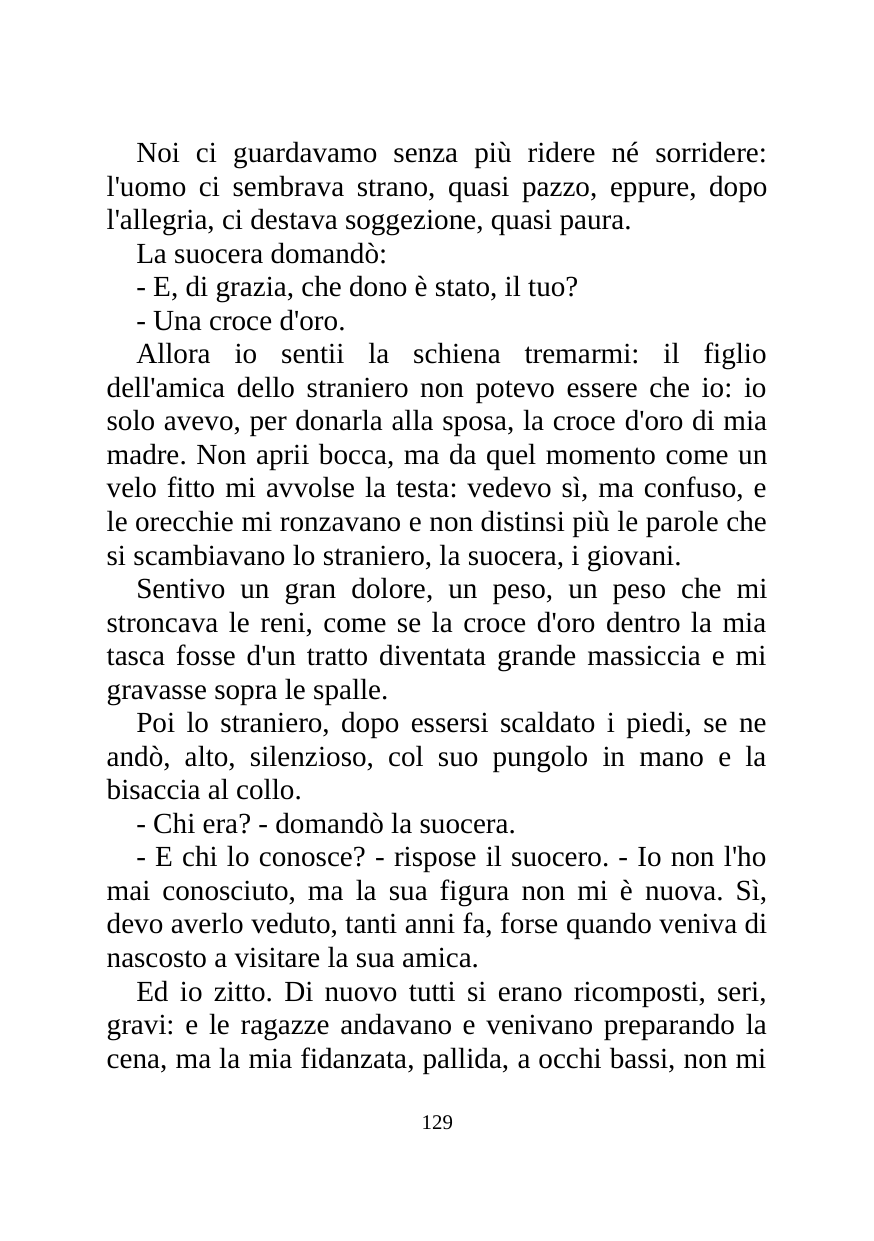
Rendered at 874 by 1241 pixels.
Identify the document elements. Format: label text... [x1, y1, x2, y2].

text La suocera domandò: [106, 236, 768, 269]
text Poi lo straniero, dopo essersi scaldato i piedi, se ne andò, alto, silenzioso, col suo pungolo in mano e la bisaccia al collo. [106, 705, 768, 806]
text - Una croce d'oro. [106, 303, 768, 336]
text - E, di grazia, che dono è stato, il tuo? [106, 269, 768, 303]
text Sentivo un gran dolore, un peso, un peso che mi stroncava le reni, come se la croce d'oro dentro la mia tasca fosse d'un tratto diventata grande massiccia e mi gravasse sopra le spalle. [106, 571, 768, 705]
text Ed io zitto. Di nuovo tutti si erano ricomposti, seri, gravi: e le ragazze andavano e venivano preparando la cena, ma la mia fidanzata, pallida, a occhi bassi, non mi [106, 974, 768, 1074]
text - E chi lo conosce? - rispose il suocero. - Io non l'ho mai conosciuto, ma la sua figura non mi è nuova. Sì, devo averlo veduto, tanti anni fa, forse quando veniva di nascosto a visitare la sua amica. [106, 839, 768, 974]
text Noi ci guardavamo senza più ridere né sorridere: l'uomo ci sembrava strano, quasi pazzo, eppure, dopo l'allegria, ci destava soggezione, quasi paura. [106, 135, 768, 236]
text Allora io sentii la schiena tremarmi: il figlio dell'amica dello straniero non potevo essere che io: io solo avevo, per donarla alla sposa, la croce d'oro di mia madre. Non aprii bocca, ma da quel momento come un velo fitto mi avvolse la testa: vedevo sì, ma confuso, e le orecchie mi ronzavano e non distinsi più le parole che si scambiavano lo straniero, la suocera, i giovani. [106, 336, 768, 571]
text - Chi era? - domandò la suocera. [106, 806, 768, 839]
